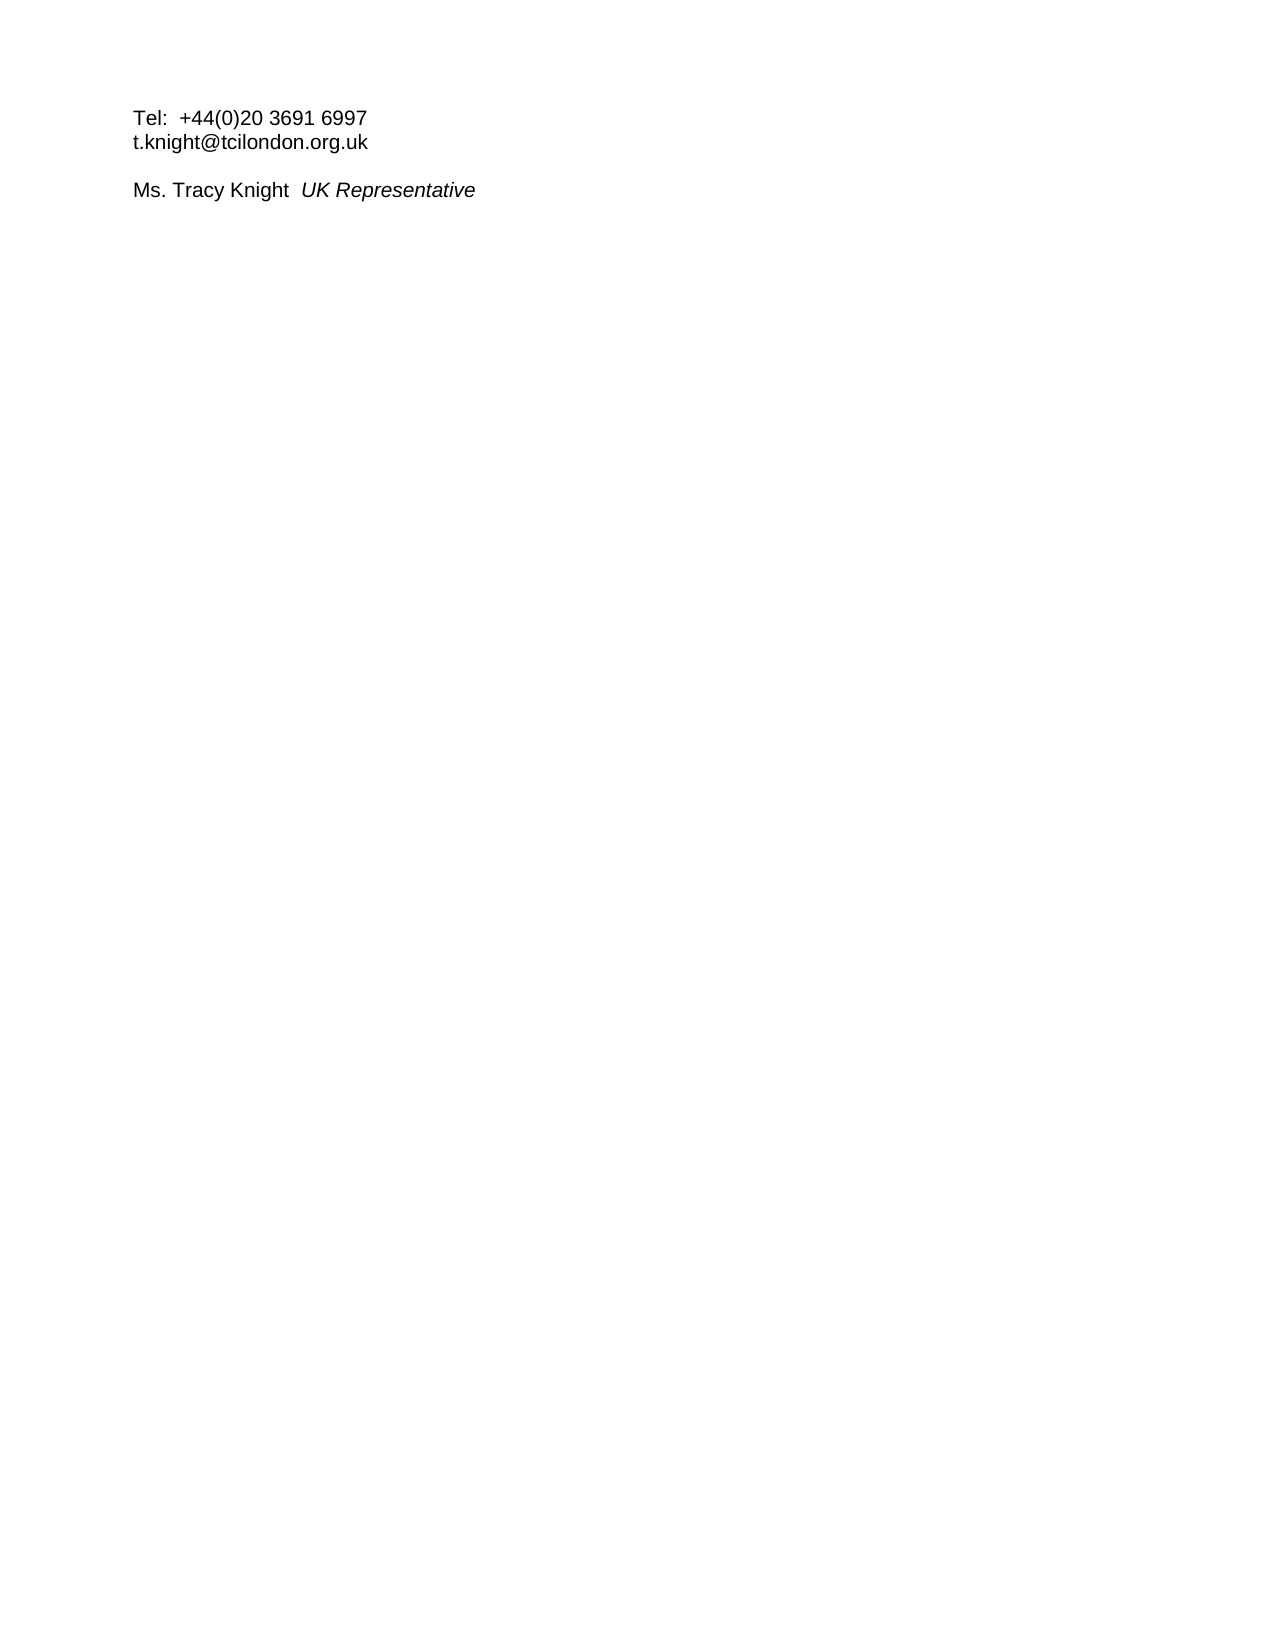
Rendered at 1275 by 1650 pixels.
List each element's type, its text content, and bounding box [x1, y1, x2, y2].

text t.knight@tcilondon.org.uk [133, 129, 1181, 153]
text Ms. Tracy Knight UK Representative [133, 177, 1181, 201]
text Tel: +44(0)20 3691 6997 [133, 106, 1181, 129]
